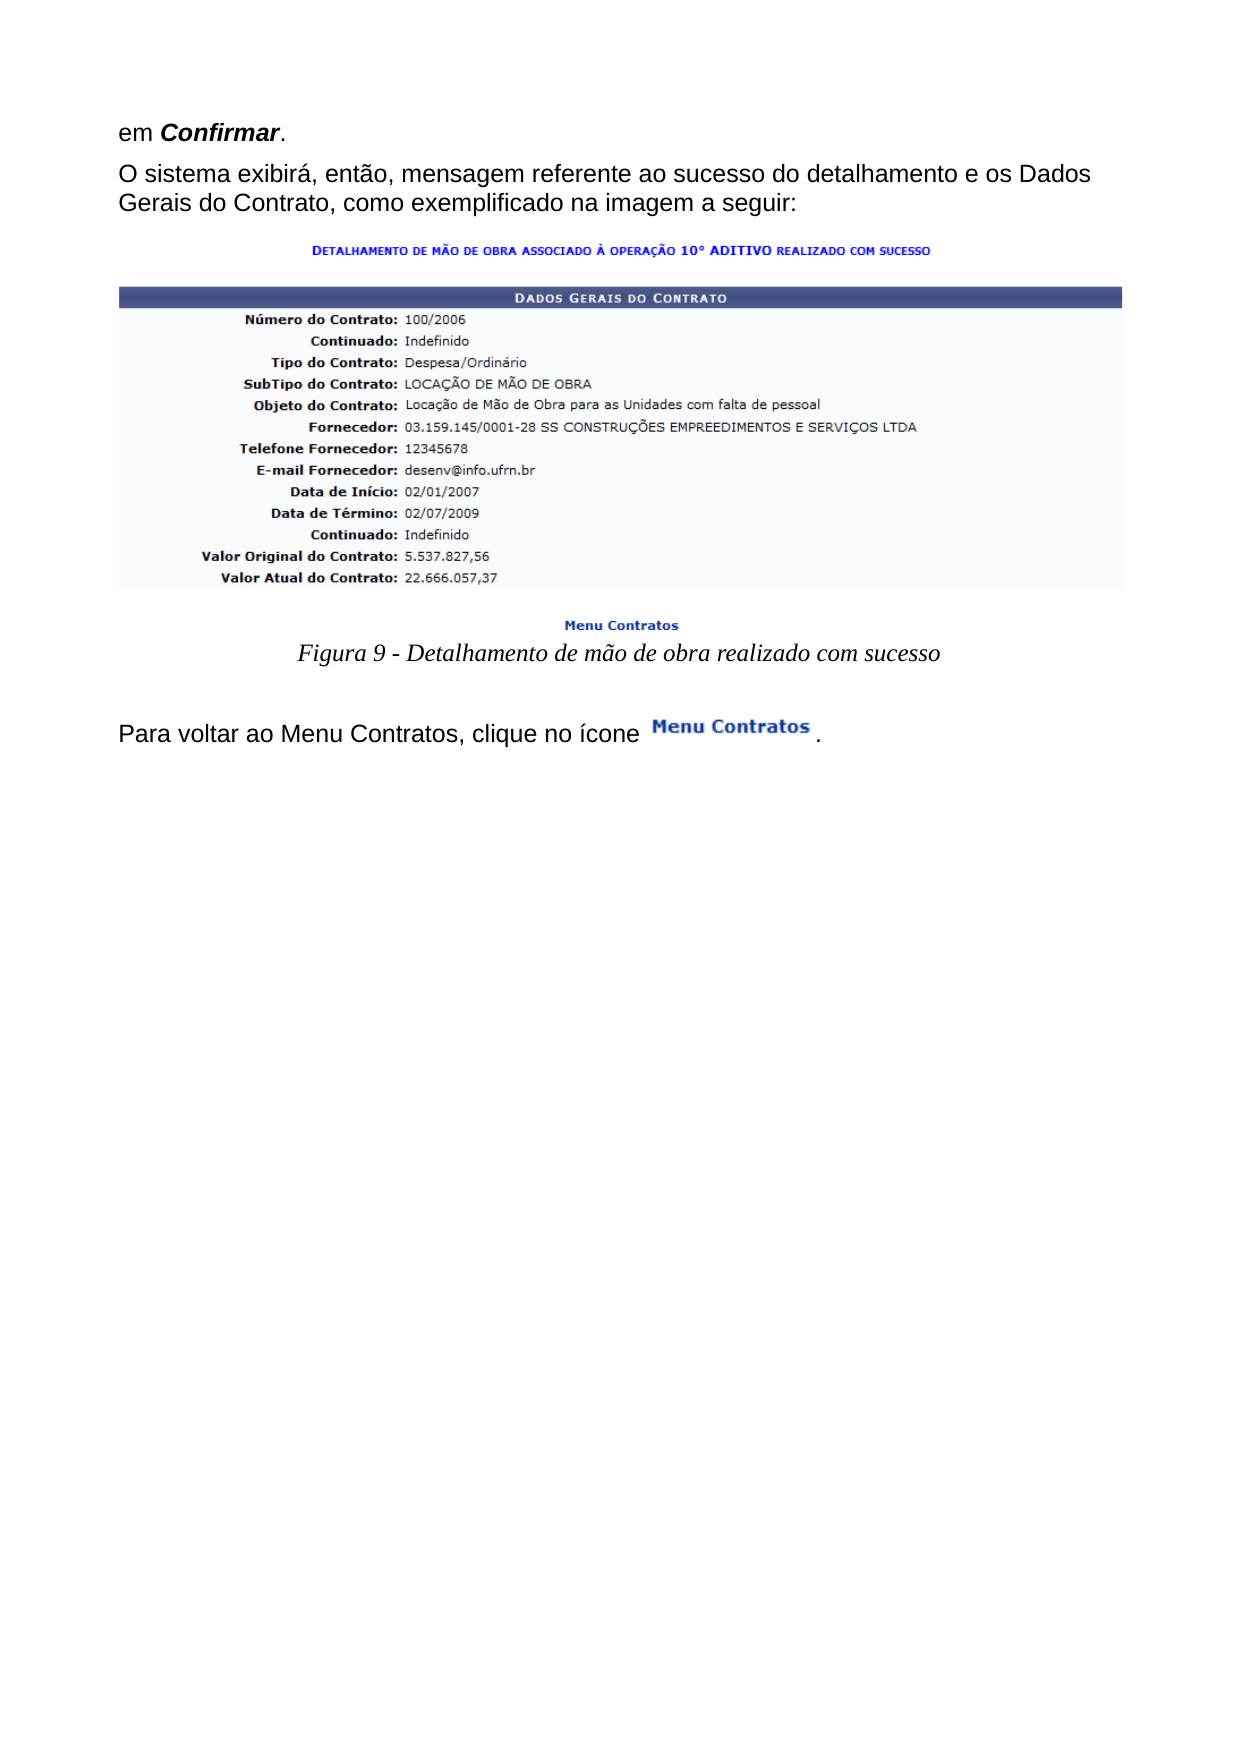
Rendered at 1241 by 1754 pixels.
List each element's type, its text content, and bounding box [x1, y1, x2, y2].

text O sistema exibirá, então, mensagem referente ao sucesso do detalhamento e os Dados Gerais do Contrato, como exemplificado na imagem a seguir: [118, 159, 1122, 217]
text em Confirmar. [118, 118, 1122, 147]
text Figura 9 - Detalhamento de mão de obra realizado com sucesso [118, 638, 1122, 667]
text Para voltar ao Menu Contratos, clique no ícone . [118, 708, 1122, 748]
picture [118, 229, 1123, 638]
picture [647, 707, 815, 743]
